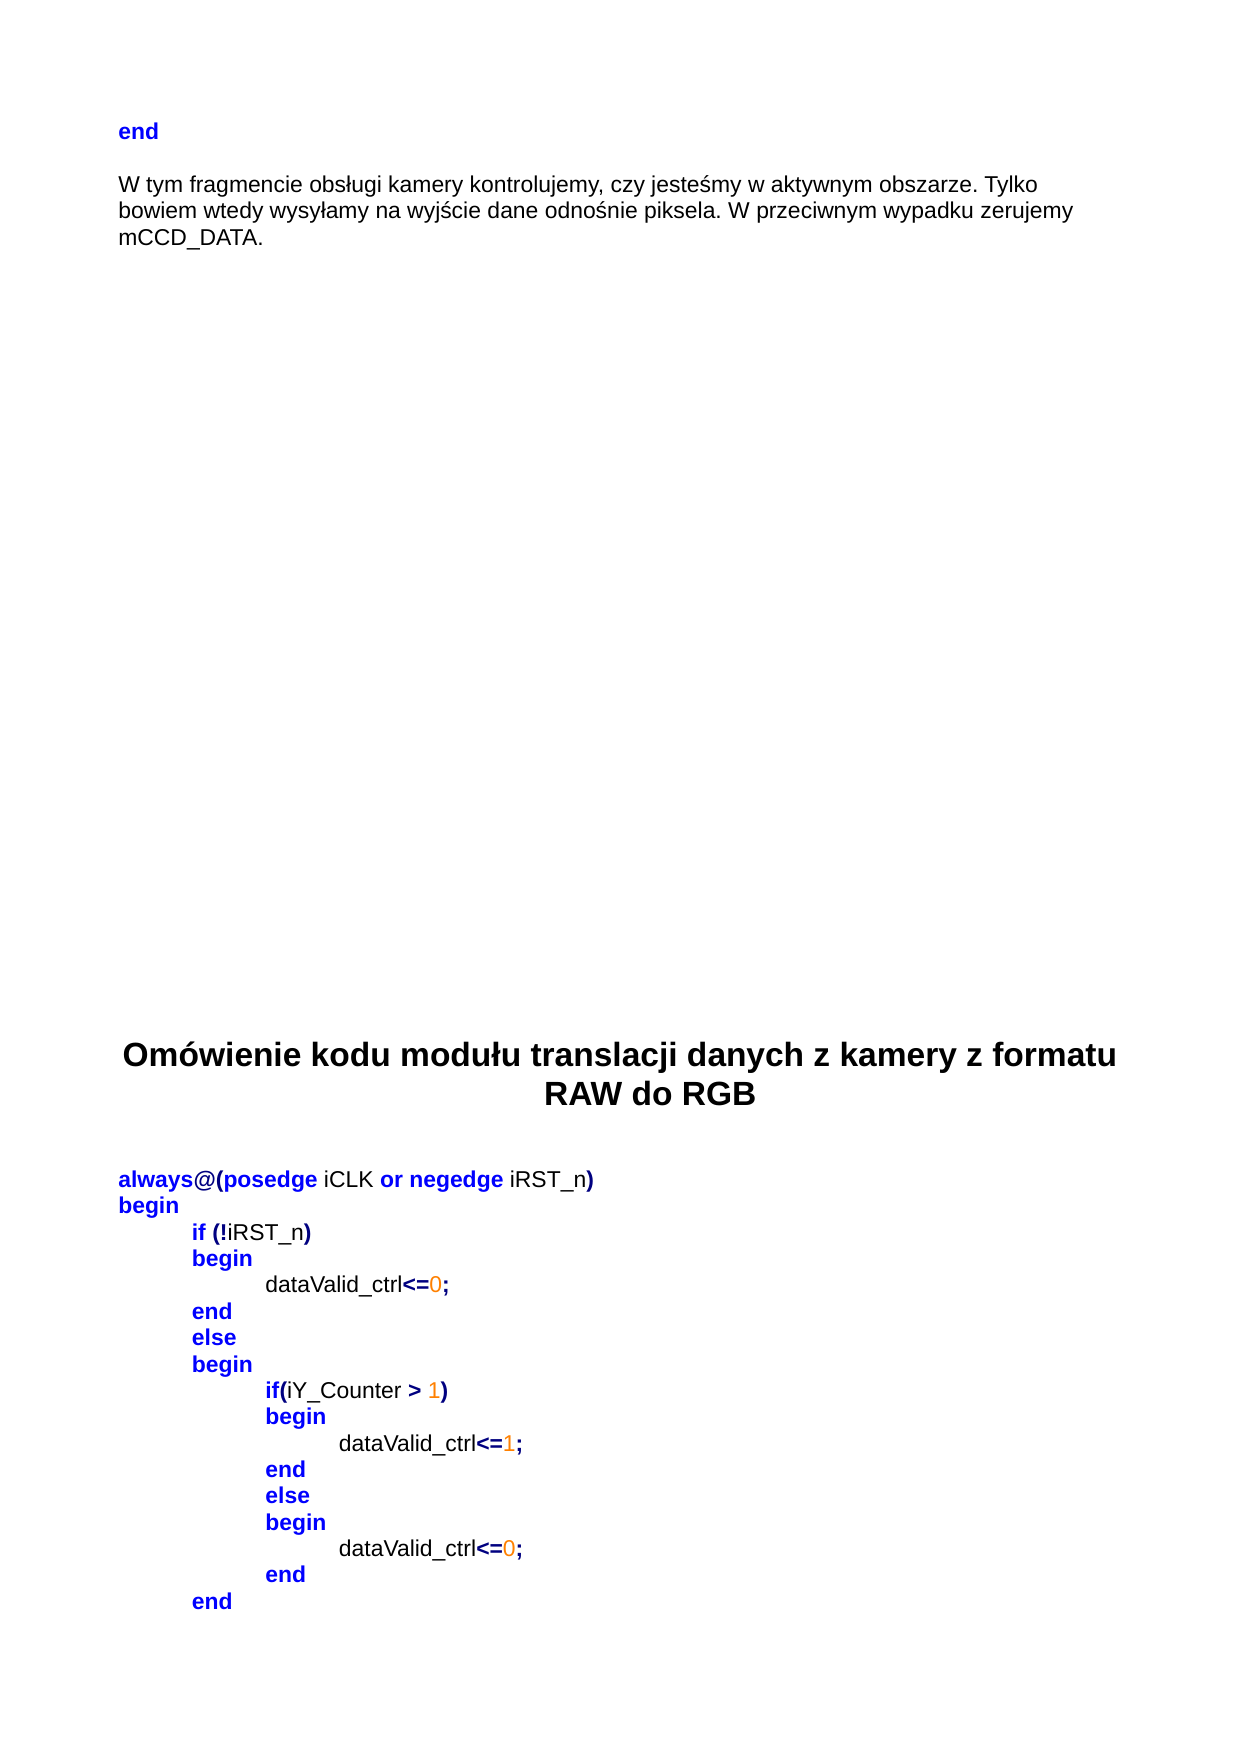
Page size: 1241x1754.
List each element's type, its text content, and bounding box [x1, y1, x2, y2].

text always@(posedge iCLK or negedge iRST_n) [118, 1166, 1122, 1192]
text end [118, 1298, 1122, 1324]
subtitle Omówienie kodu modułu translacji danych z kamery z formatu RAW do RGB [118, 1035, 1122, 1112]
text end [118, 1561, 1122, 1588]
text begin [118, 1403, 1122, 1429]
text if (!iRST_n) [118, 1219, 1122, 1245]
text dataValid_ctrl<=0; [118, 1535, 1122, 1561]
text if(iY_Counter > 1) [118, 1377, 1122, 1403]
text begin [118, 1509, 1122, 1535]
text dataValid_ctrl<=1; [118, 1429, 1122, 1456]
text begin [118, 1245, 1122, 1271]
text end [118, 118, 1122, 144]
text W tym fragmencie obsługi kamery kontrolujemy, czy jesteśmy w aktywnym obszarze. Tylko bowiem wtedy wysyłamy na wyjście dane odnośnie piksela. W przeciwnym wypadku zerujemy mCCD_DATA. [118, 171, 1122, 250]
text begin [118, 1351, 1122, 1377]
text dataValid_ctrl<=0; [118, 1271, 1122, 1298]
text end [118, 1588, 1122, 1614]
text else [118, 1482, 1122, 1509]
text end [118, 1456, 1122, 1482]
text begin [118, 1192, 1122, 1219]
text else [118, 1324, 1122, 1351]
